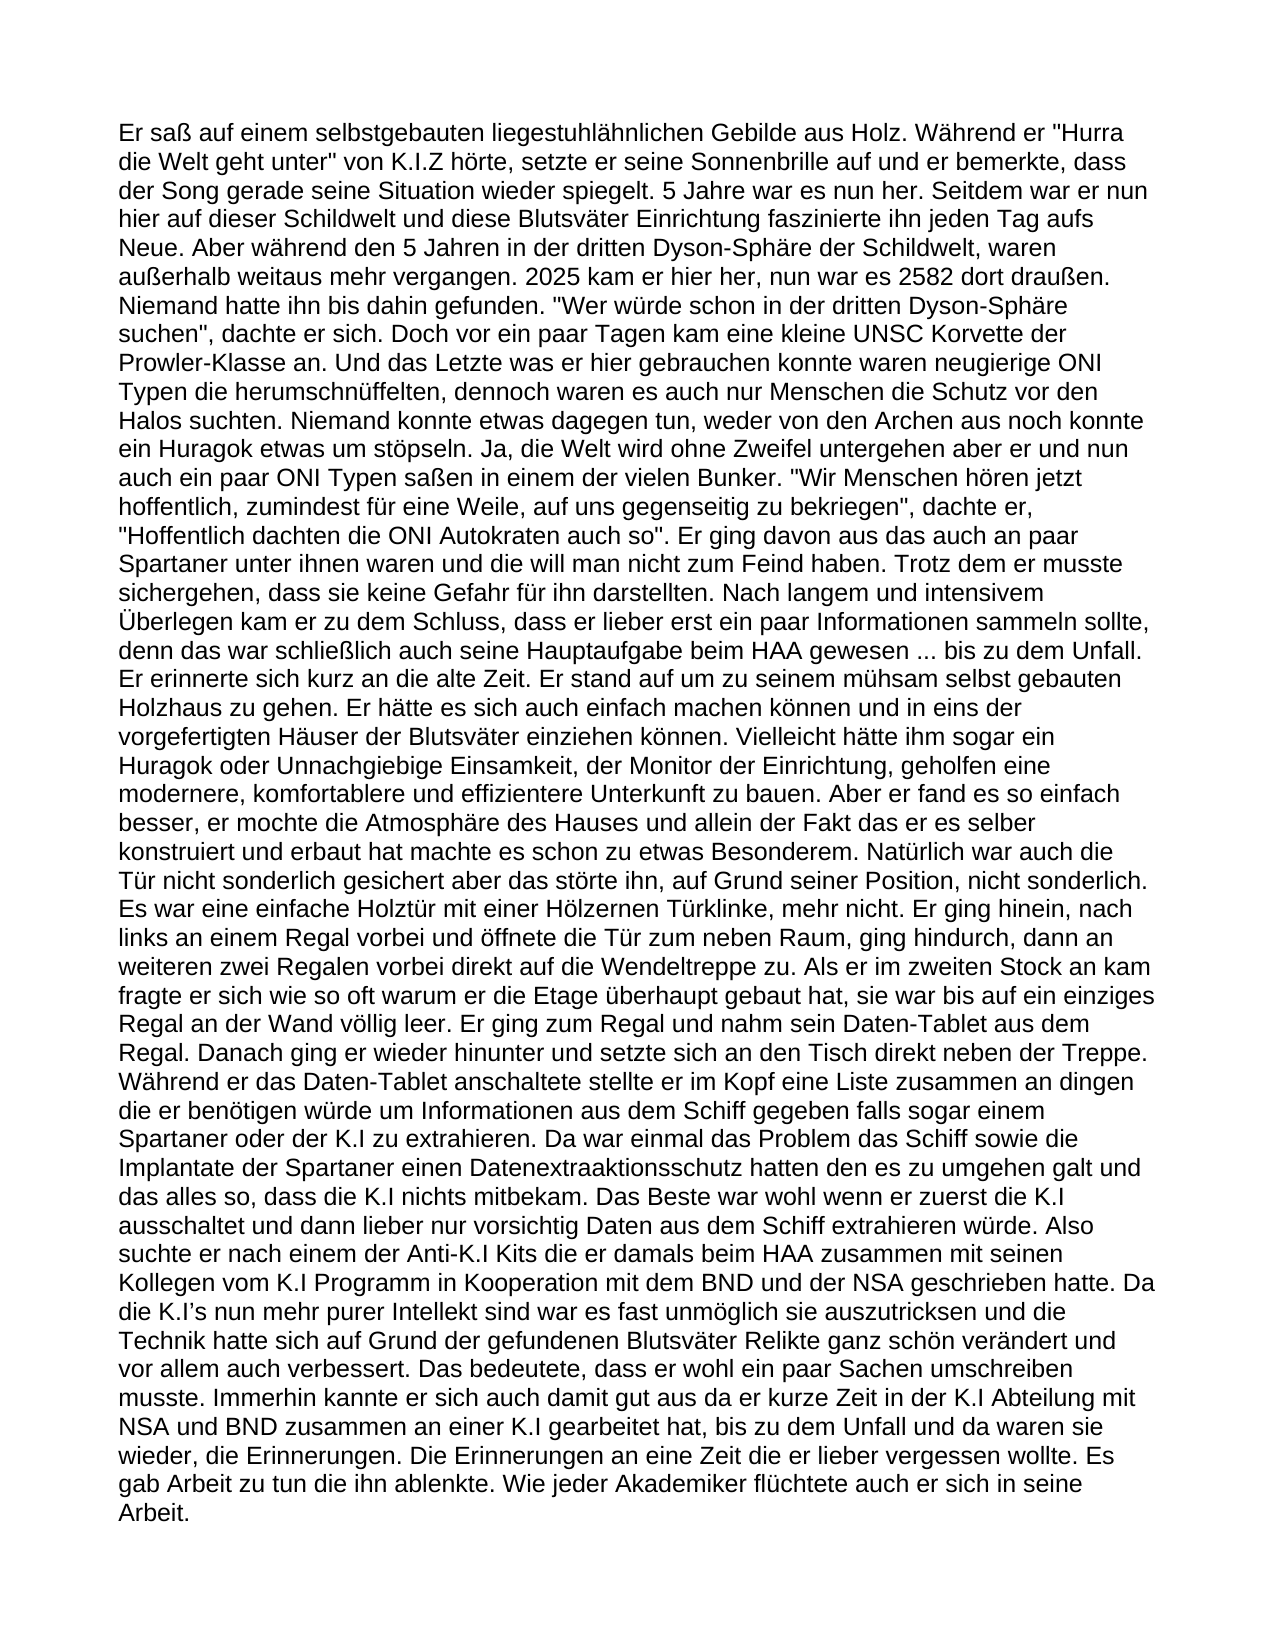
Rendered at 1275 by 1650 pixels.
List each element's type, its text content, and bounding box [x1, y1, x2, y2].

text Er saß auf einem selbstgebauten liegestuhlähnlichen Gebilde aus Holz. Während er "Hurra die Welt geht unter" von K.I.Z hörte, setzte er seine Sonnenbrille auf und er bemerkte, dass der Song gerade seine Situation wieder spiegelt. 5 Jahre war es nun her. Seitdem war er nun hier auf dieser Schildwelt und diese Blutsväter Einrichtung faszinierte ihn jeden Tag aufs Neue. Aber während den 5 Jahren in der dritten Dyson-Sphäre der Schildwelt, waren außerhalb weitaus mehr vergangen. 2025 kam er hier her, nun war es 2582 dort draußen. Niemand hatte ihn bis dahin gefunden. "Wer würde schon in der dritten Dyson-Sphäre suchen", dachte er sich. Doch vor ein paar Tagen kam eine kleine UNSC Korvette der Prowler-Klasse an. Und das Letzte was er hier gebrauchen konnte waren neugierige ONI Typen die herumschnüffelten, dennoch waren es auch nur Menschen die Schutz vor den Halos suchten. Niemand konnte etwas dagegen tun, weder von den Archen aus noch konnte ein Huragok etwas um stöpseln. Ja, die Welt wird ohne Zweifel untergehen aber er und nun auch ein paar ONI Typen saßen in einem der vielen Bunker. "Wir Menschen hören jetzt hoffentlich, zumindest für eine Weile, auf uns gegenseitig zu bekriegen", dachte er, "Hoffentlich dachten die ONI Autokraten auch so". Er ging davon aus das auch an paar Spartaner unter ihnen waren und die will man nicht zum Feind haben. Trotz dem er musste sichergehen, dass sie keine Gefahr für ihn darstellten. Nach langem und intensivem Überlegen kam er zu dem Schluss, dass er lieber erst ein paar Informationen sammeln sollte, denn das war schließlich auch seine Hauptaufgabe beim HAA gewesen ... bis zu dem Unfall. Er erinnerte sich kurz an die alte Zeit. Er stand auf um zu seinem mühsam selbst gebauten Holzhaus zu gehen. Er hätte es sich auch einfach machen können und in eins der vorgefertigten Häuser der Blutsväter einziehen können. Vielleicht hätte ihm sogar ein Huragok oder Unnachgiebige Einsamkeit, der Monitor der Einrichtung, geholfen eine modernere, komfortablere und effizientere Unterkunft zu bauen. Aber er fand es so einfach besser, er mochte die Atmosphäre des Hauses und allein der Fakt das er es selber konstruiert und erbaut hat machte es schon zu etwas Besonderem. Natürlich war auch die Tür nicht sonderlich gesichert aber das störte ihn, auf Grund seiner Position, nicht sonderlich. Es war eine einfache Holztür mit einer Hölzernen Türklinke, mehr nicht. Er ging hinein, nach links an einem Regal vorbei und öffnete die Tür zum neben Raum, ging hindurch, dann an weiteren zwei Regalen vorbei direkt auf die Wendeltreppe zu. Als er im zweiten Stock an kam fragte er sich wie so oft warum er die Etage überhaupt gebaut hat, sie war bis auf ein einziges Regal an der Wand völlig leer. Er ging zum Regal und nahm sein Daten-Tablet aus dem Regal. Danach ging er wieder hinunter und setzte sich an den Tisch direkt neben der Treppe. Während er das Daten-Tablet anschaltete stellte er im Kopf eine Liste zusammen an dingen die er benötigen würde um Informationen aus dem Schiff gegeben falls sogar einem Spartaner oder der K.I zu extrahieren. Da war einmal das Problem das Schiff sowie die Implantate der Spartaner einen Datenextraaktionsschutz hatten den es zu umgehen galt und das alles so, dass die K.I nichts mitbekam. Das Beste war wohl wenn er zuerst die K.I ausschaltet und dann lieber nur vorsichtig Daten aus dem Schiff extrahieren würde. Also suchte er nach einem der Anti-K.I Kits die er damals beim HAA zusammen mit seinen Kollegen vom K.I Programm in Kooperation mit dem BND und der NSA geschrieben hatte. Da die K.I’s nun mehr purer Intellekt sind war es fast unmöglich sie auszutricksen und die Technik hatte sich auf Grund der gefundenen Blutsväter Relikte ganz schön verändert und vor allem auch verbessert. Das bedeutete, dass er wohl ein paar Sachen umschreiben musste. Immerhin kannte er sich auch damit gut aus da er kurze Zeit in der K.I Abteilung mit NSA und BND zusammen an einer K.I gearbeitet hat, bis zu dem Unfall und da waren sie wieder, die Erinnerungen. Die Erinnerungen an eine Zeit die er lieber vergessen wollte. Es gab Arbeit zu tun die ihn ablenkte. Wie jeder Akademiker flüchtete auch er sich in seine Arbeit. [118, 118, 1157, 1527]
